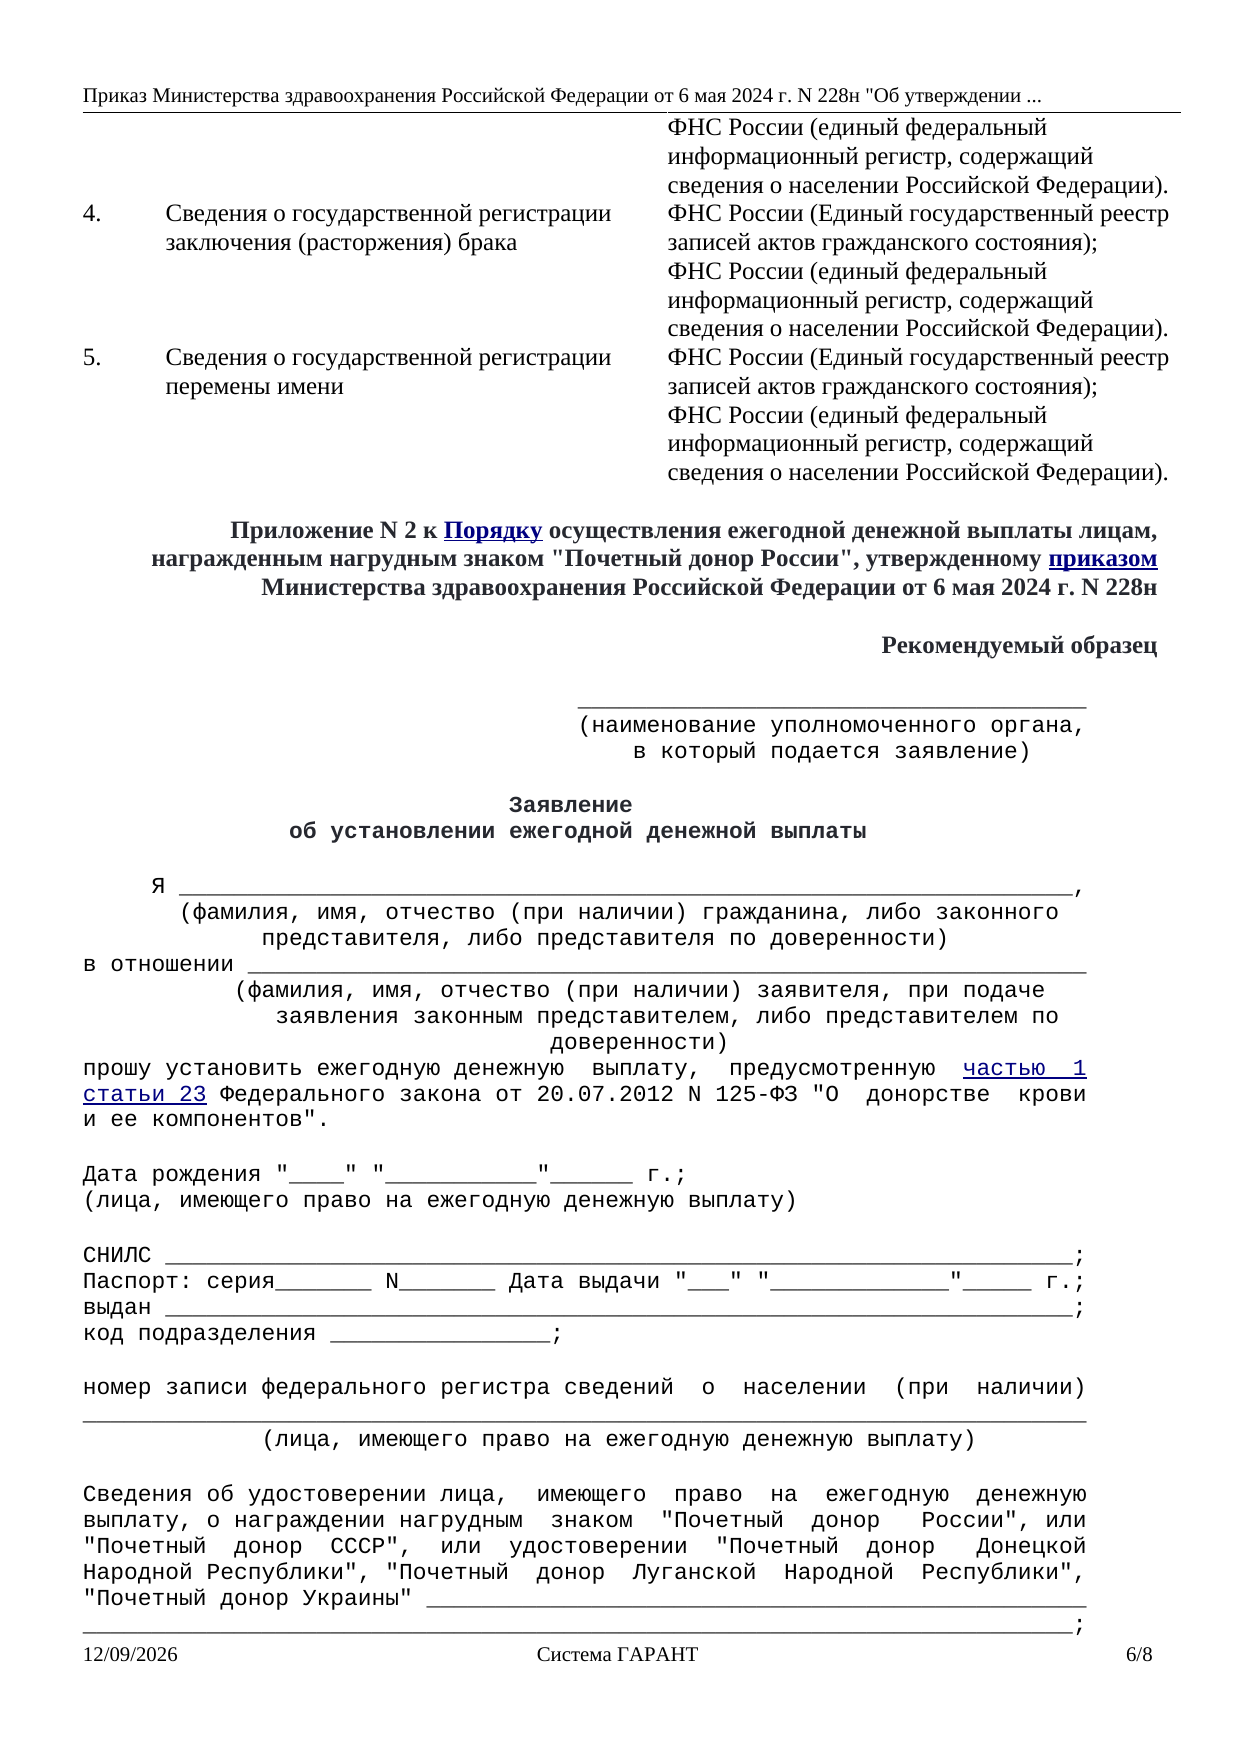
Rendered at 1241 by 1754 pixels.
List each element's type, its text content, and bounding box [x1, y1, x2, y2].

text Заявление [83, 794, 1157, 820]
text (фамилия, имя, отчество (при наличии) гражданина, либо законного [83, 900, 1157, 926]
table_cell [165, 113, 667, 198]
text (лица, имеющего право на ежегодную денежную выплату) [83, 1188, 1157, 1214]
text прошу установить ежегодную денежную выплату, предусмотренную частью 1 [83, 1056, 1157, 1082]
text _____________________________________ [83, 687, 1157, 713]
table_cell Сведения о государственной регистрации перемены имени [165, 342, 667, 486]
text Я _________________________________________________________________, [83, 874, 1157, 900]
text выдан __________________________________________________________________; [83, 1295, 1157, 1321]
text Рекомендуемый образец [83, 630, 1157, 658]
text заявления законным представителем, либо представителем по [83, 1004, 1157, 1030]
table_cell ФНС России (Единый государственный реестр записей актов гражданского состояния); ФНС России (единый федеральный информационный регистр, содержащий сведения о населении Российской Федерации). [668, 342, 1181, 486]
text номер записи федерального регистра сведений о населении (при наличии) [83, 1376, 1157, 1402]
text (лица, имеющего право на ежегодную денежную выплату) [83, 1427, 1157, 1453]
text (фамилия, имя, отчество (при наличии) заявителя, при подаче [83, 978, 1157, 1004]
text Дата рождения "____" "___________"______ г.; [83, 1162, 1157, 1188]
table_cell Сведения о государственной регистрации заключения (расторжения) брака [165, 199, 667, 342]
text и ее компонентов". [83, 1108, 1157, 1134]
text "Почетный донор СССР", или удостоверении "Почетный донор Донецкой [83, 1534, 1157, 1560]
text Народной Республики", "Почетный донор Луганской Народной Республики", [83, 1560, 1157, 1586]
text ________________________________________________________________________; [83, 1612, 1157, 1638]
text Сведения об удостоверении лица, имеющего право на ежегодную денежную [83, 1482, 1157, 1508]
text выплату, о награждении нагрудным знаком "Почетный донор России", или [83, 1508, 1157, 1534]
text Приложение N 2 к Порядку осуществления ежегодной денежной выплаты лицам, награжденным нагрудным знаком "Почетный донор России", утвержденному приказом Министерства здравоохранения Российской Федерации от 6 мая 2024 г. N 228н [83, 515, 1157, 601]
text "Почетный донор Украины" ________________________________________________ [83, 1586, 1157, 1612]
text Паспорт: серия_______ N_______ Дата выдачи "___" "_____________"_____ г.; [83, 1269, 1157, 1295]
text в отношении _____________________________________________________________ [83, 952, 1157, 978]
text СНИЛС __________________________________________________________________; [83, 1243, 1157, 1269]
text статьи 23 Федерального закона от 20.07.2012 N 125-ФЗ "О донорстве крови [83, 1082, 1157, 1108]
text _________________________________________________________________________ [83, 1402, 1157, 1427]
table_cell [83, 113, 165, 198]
text об установлении ежегодной денежной выплаты [83, 820, 1157, 846]
text код подразделения ________________; [83, 1321, 1157, 1347]
text представителя, либо представителя по доверенности) [83, 926, 1157, 952]
table_cell ФНС России (единый федеральный информационный регистр, содержащий сведения о населении Российской Федерации). [668, 113, 1181, 198]
table_cell ФНС России (Единый государственный реестр записей актов гражданского состояния); ФНС России (единый федеральный информационный регистр, содержащий сведения о населении Российской Федерации). [668, 199, 1181, 342]
table_cell 5. [83, 342, 165, 486]
text в который подается заявление) [83, 739, 1157, 765]
text доверенности) [83, 1030, 1157, 1056]
text (наименование уполномоченного органа, [83, 713, 1157, 739]
table_cell 4. [83, 199, 165, 342]
